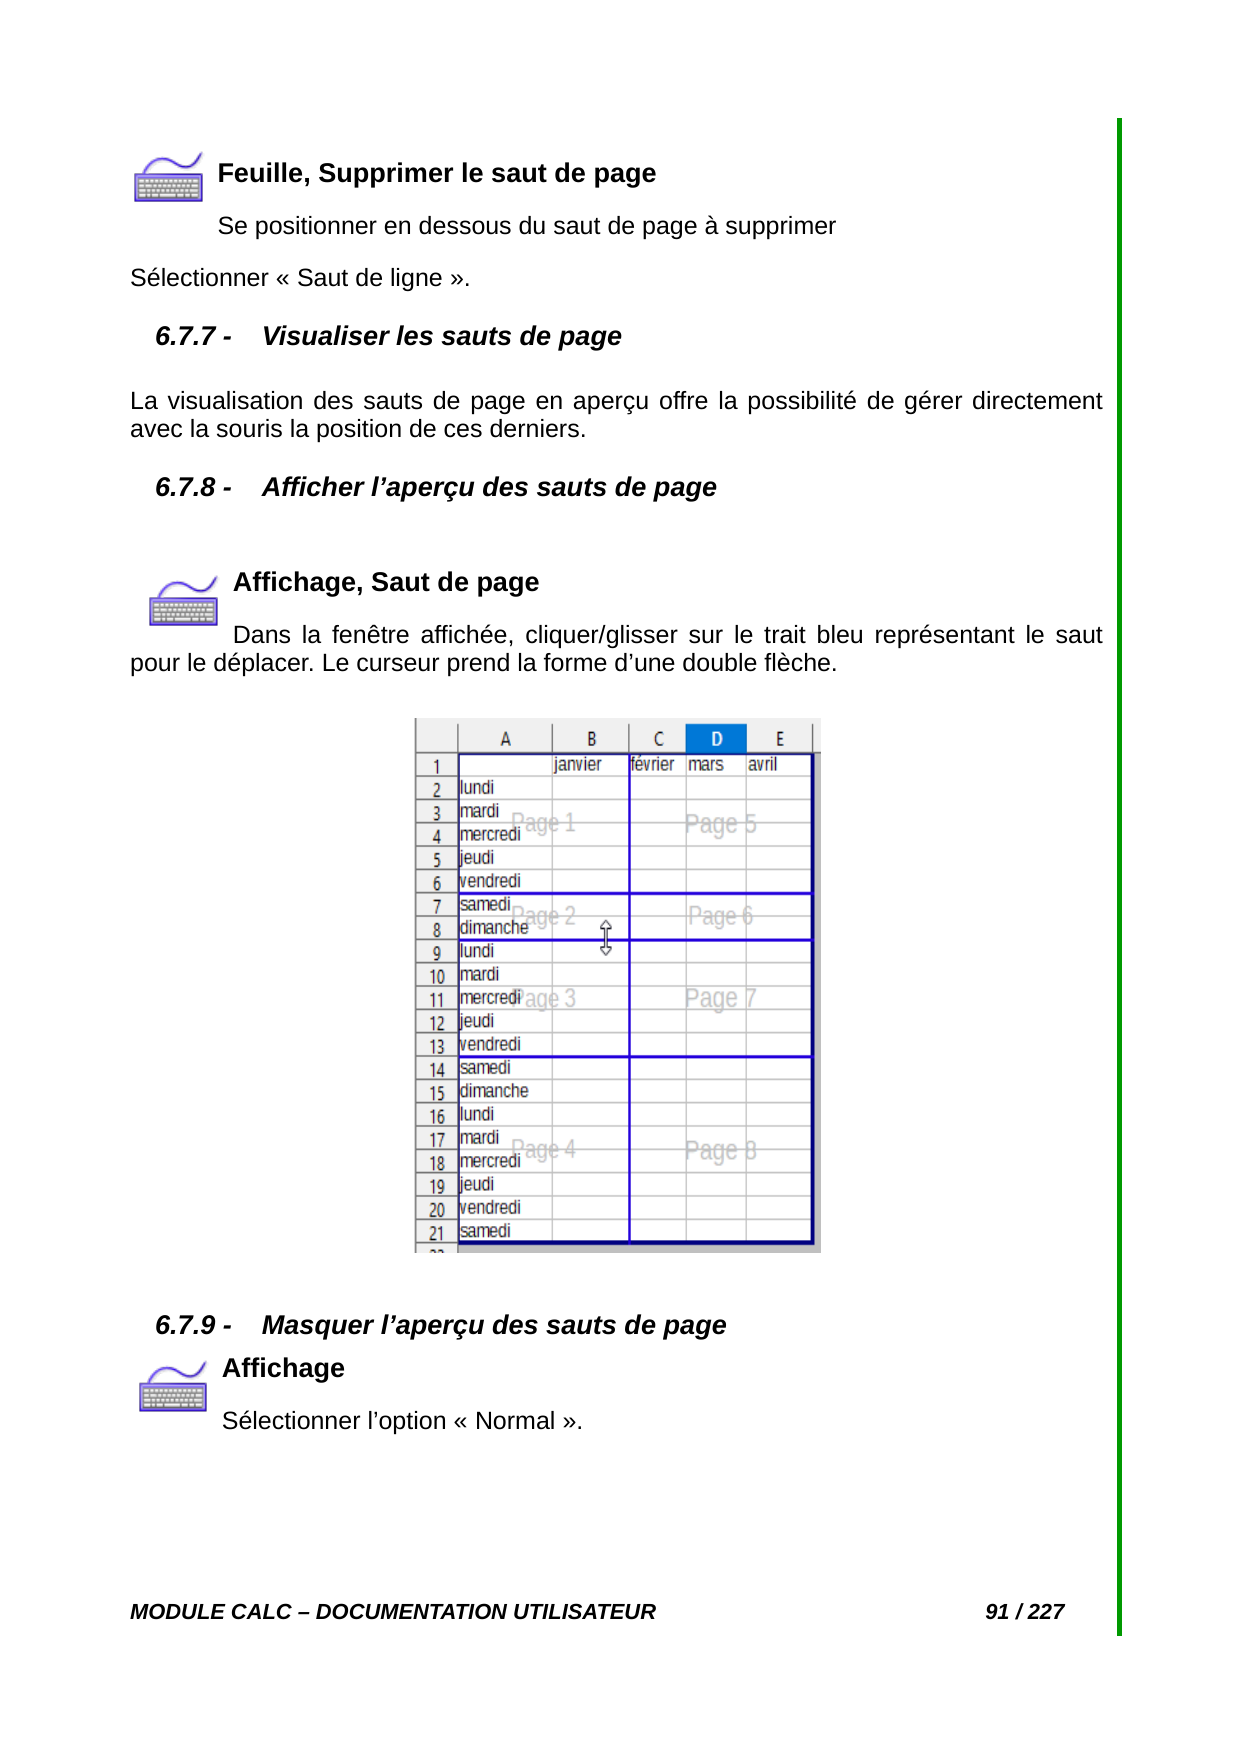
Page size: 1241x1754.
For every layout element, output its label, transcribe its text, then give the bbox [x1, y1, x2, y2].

picture [130, 141, 206, 216]
picture [135, 1351, 210, 1426]
text Feuille, Supprimer le saut de page [206, 158, 1105, 188]
text Sélectionner « Saut de ligne ». [130, 263, 1105, 291]
subtitle Visualiser les sauts de page [155, 321, 1105, 351]
text Affichage [210, 1352, 1105, 1383]
picture [414, 718, 821, 1253]
text Affichage, Saut de page [221, 567, 1105, 597]
text Sélectionner l’option « Normal ». [130, 1406, 1105, 1434]
subtitle Afficher l’aperçu des sauts de page [155, 472, 1105, 503]
text Dans la fenêtre affichée, cliquer/glisser sur le trait bleu représentant le saut pour le déplacer. Le curseur prend la forme d’une double flèche. [130, 621, 1105, 676]
text La visualisation des sauts de page en aperçu offre la possibilité de gérer directement avec la souris la position de ces derniers. [130, 387, 1105, 443]
picture [146, 565, 221, 640]
text Se positionner en dessous du saut de page à supprimer [130, 212, 1105, 240]
text [130, 567, 146, 597]
subtitle Masquer l’aperçu des sauts de page [155, 1310, 1105, 1340]
